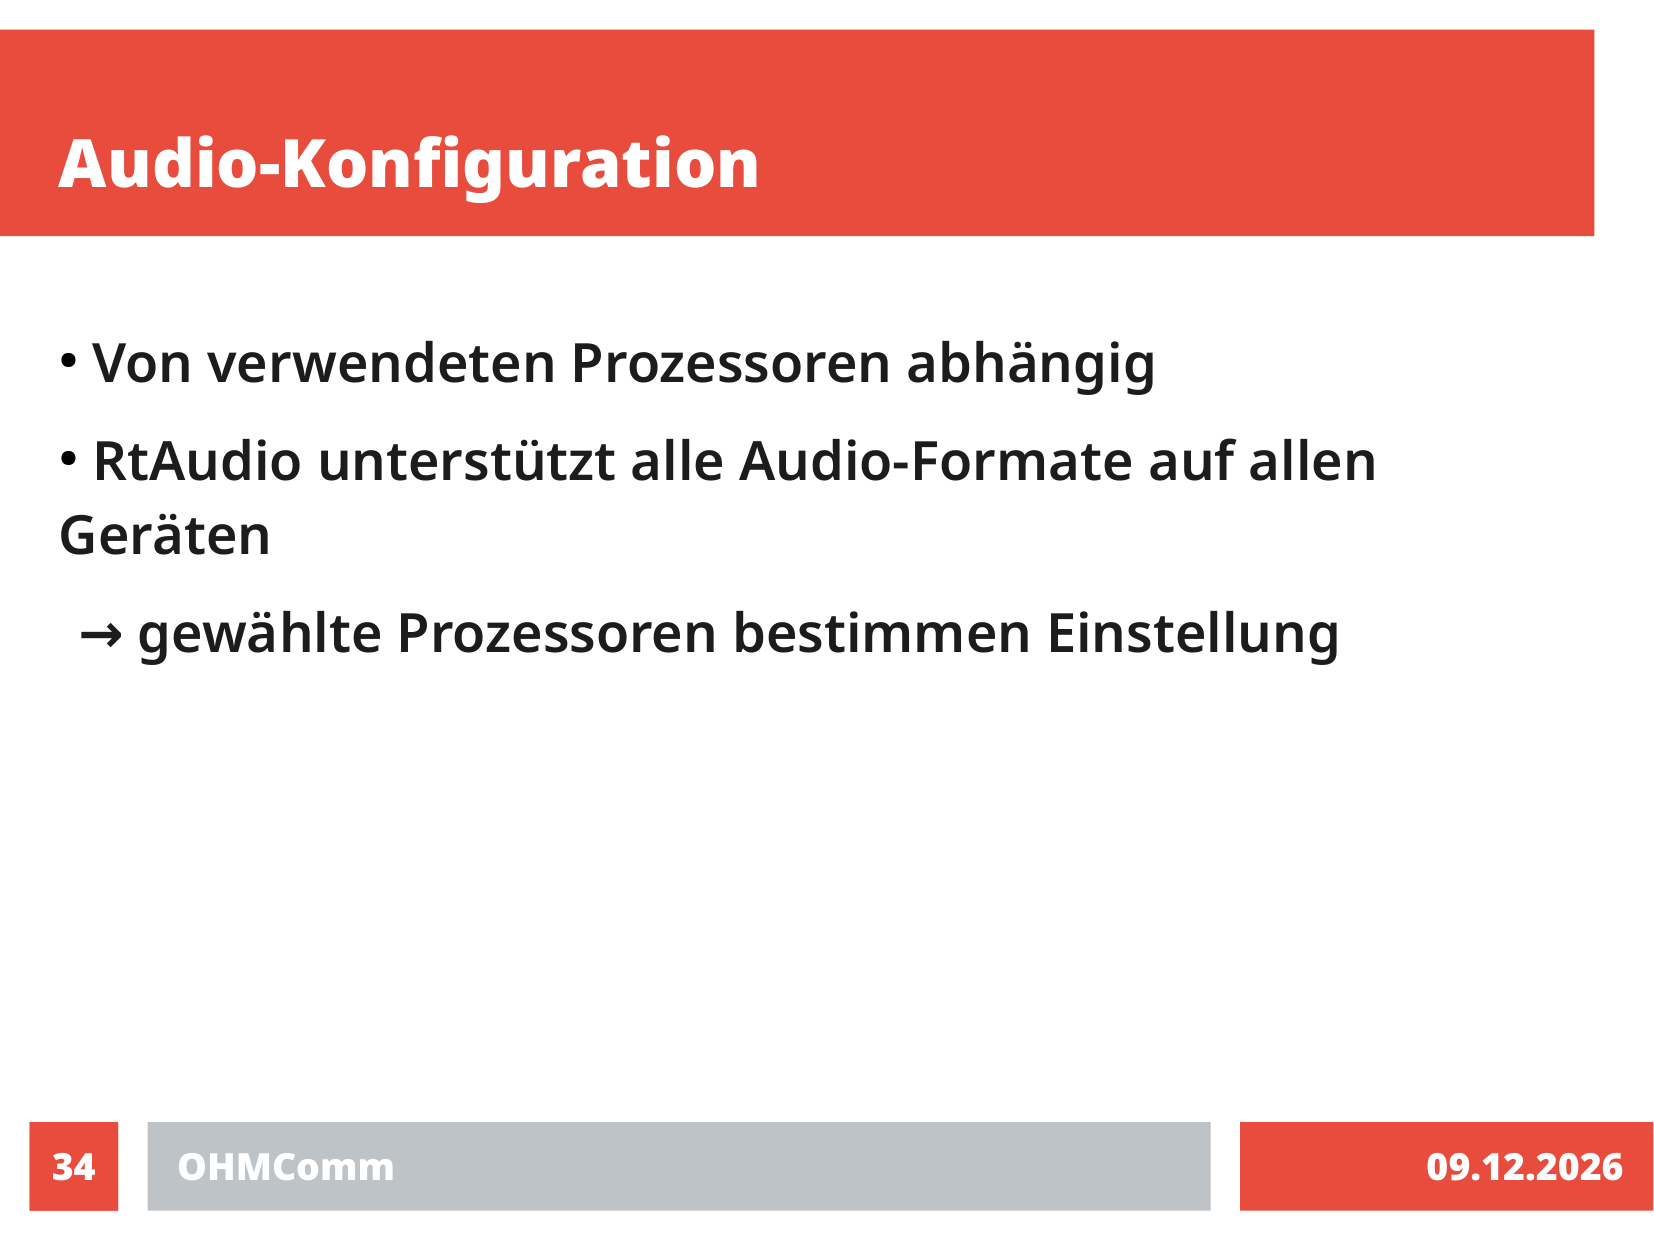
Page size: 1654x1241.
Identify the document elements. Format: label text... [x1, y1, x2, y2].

list Von verwendeten Prozessoren abhängig RtAudio unterstützt alle Audio-Formate auf allen Geräten → gewählte Prozessoren bestimmen Einstellung [59, 324, 1565, 1093]
title Audio-Konfiguration [59, 59, 1595, 207]
